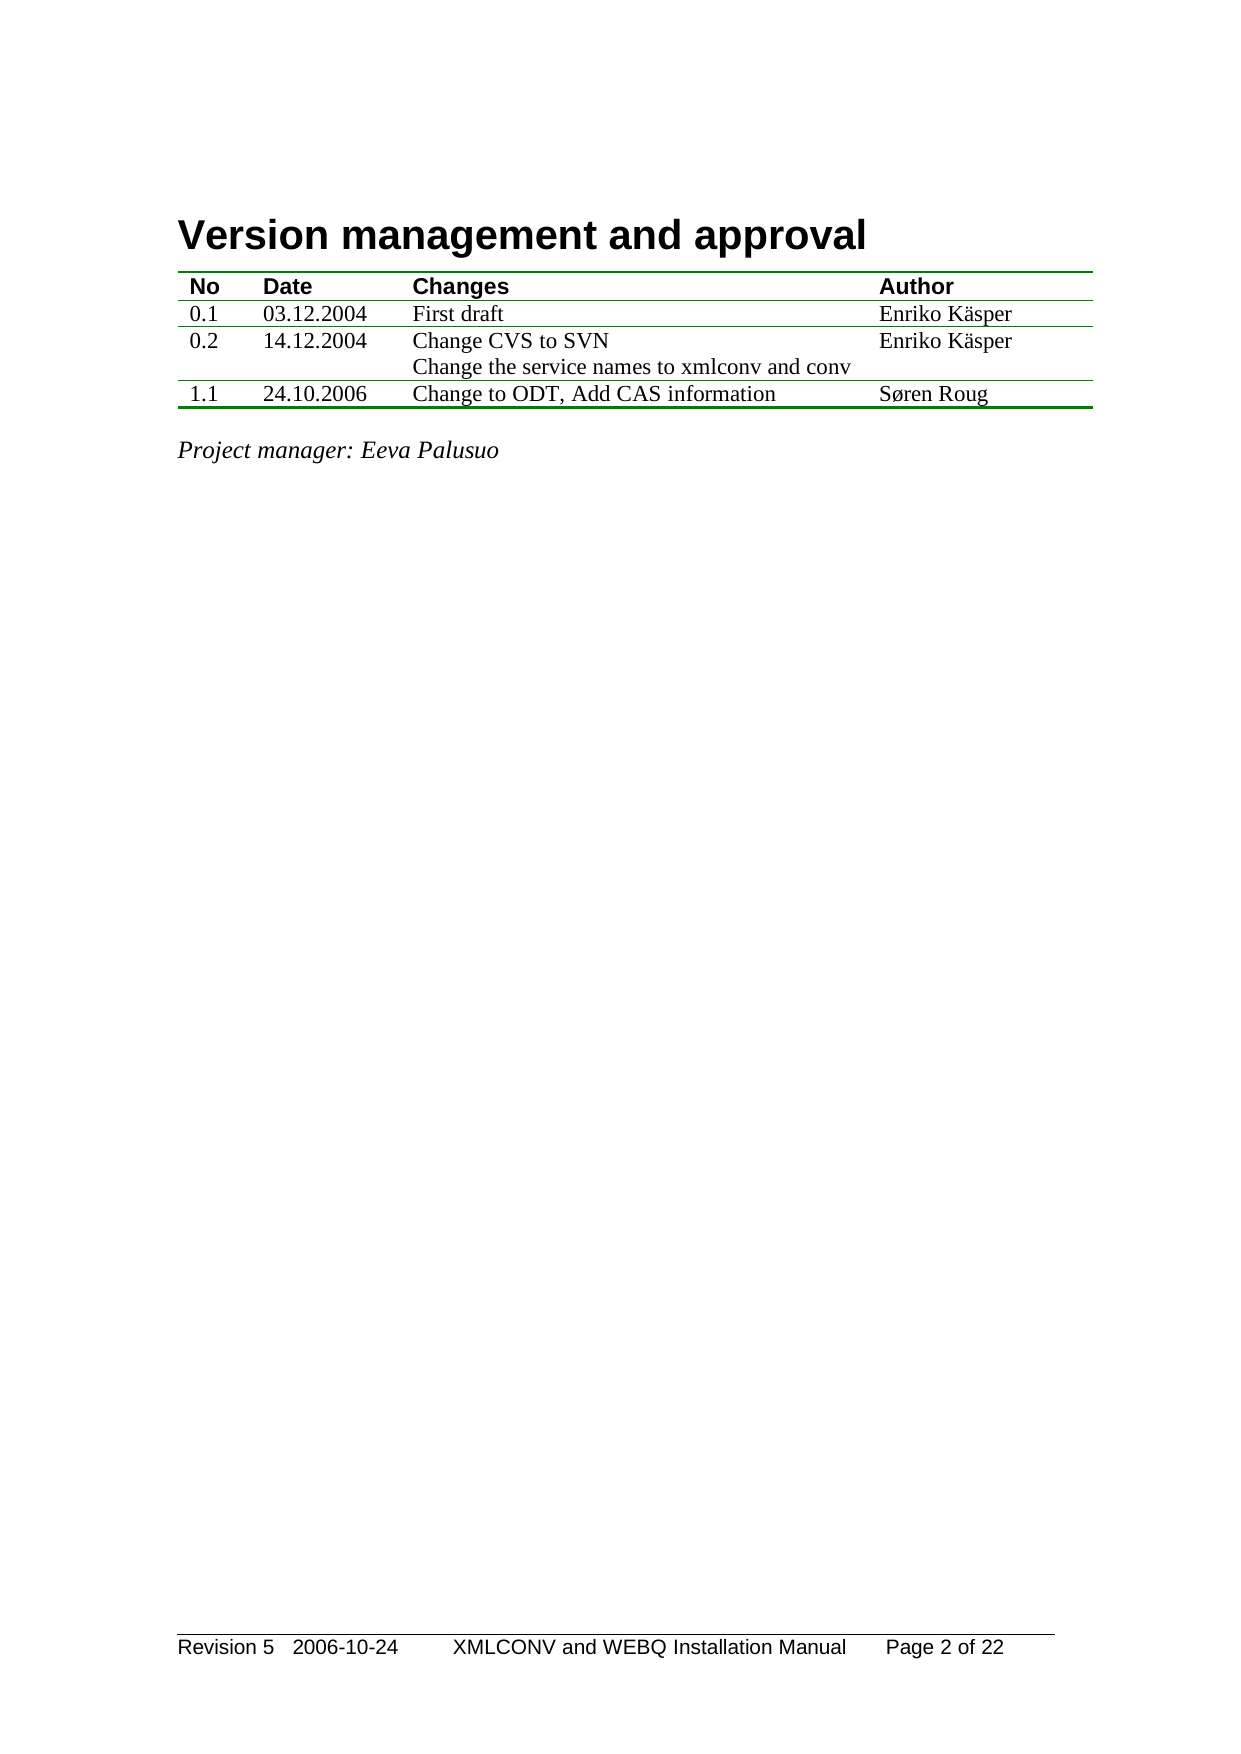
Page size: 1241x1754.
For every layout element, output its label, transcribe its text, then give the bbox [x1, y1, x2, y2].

table_cell Søren Roug [868, 381, 1093, 406]
table_cell 1.1 [178, 381, 252, 406]
subtitle Version management and approval [177, 210, 1092, 258]
text Project manager: Eeva Palusuo [177, 435, 1092, 464]
table_cell 24.10.2006 [252, 381, 401, 406]
table_cell Enriko Käsper [868, 327, 1093, 380]
table_cell Enriko Käsper [868, 301, 1093, 326]
table_header Changes [401, 273, 868, 300]
table_cell Change CVS to SVN Change the service names to xmlconv and conv [401, 327, 868, 380]
table_cell 0.1 [178, 301, 252, 326]
table_cell First draft [401, 301, 868, 326]
table_cell 14.12.2004 [252, 327, 401, 380]
table_header Date [252, 273, 401, 300]
table_cell 0.2 [178, 327, 252, 380]
table_header Author [868, 273, 1093, 300]
table_cell 03.12.2004 [252, 301, 401, 326]
table_header No [178, 273, 252, 300]
table_cell Change to ODT, Add CAS information [401, 381, 868, 406]
